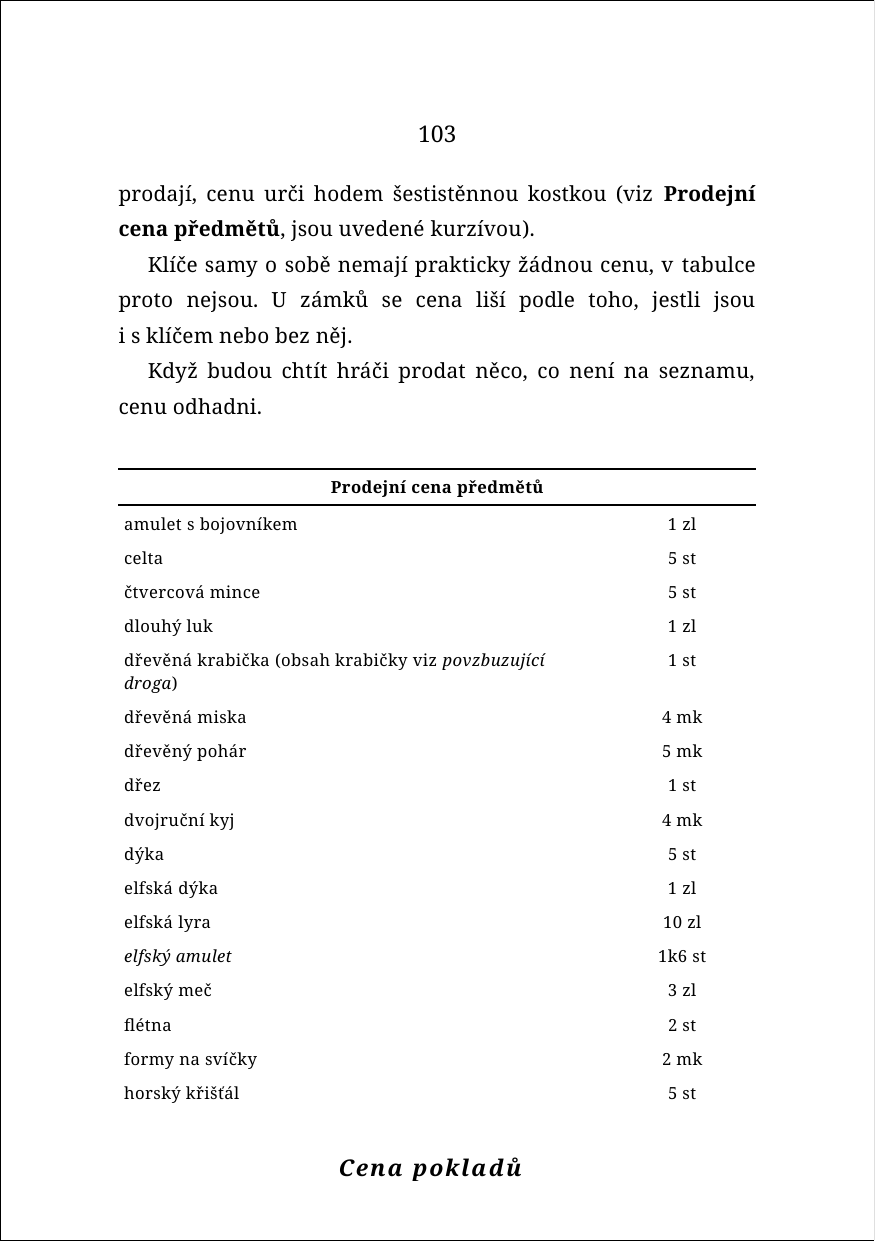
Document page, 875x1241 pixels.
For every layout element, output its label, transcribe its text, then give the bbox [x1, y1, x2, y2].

table_cell elfský meč [118, 973, 608, 1007]
table_cell 5 st [608, 541, 756, 575]
table_cell 5 st [608, 1076, 756, 1110]
table_cell dřevěná krabička (obsah krabičky viz povzbuzující droga) [118, 643, 608, 700]
table_cell dvojruční kyj [118, 803, 608, 837]
table_cell flétna [118, 1008, 608, 1042]
table_cell horský křišťál [118, 1076, 608, 1110]
table_cell 2 mk [608, 1042, 756, 1076]
table_cell 4 mk [608, 803, 756, 837]
table_cell 5 st [608, 837, 756, 871]
table_cell elfská dýka [118, 871, 608, 905]
table_cell 1 zl [608, 871, 756, 905]
table_header Prodejní cena předmětů [118, 470, 756, 504]
table_cell 5 mk [608, 734, 756, 768]
table_cell 1k6 st [608, 939, 756, 973]
table_cell 2 st [608, 1008, 756, 1042]
table_cell elfský amulet [118, 939, 608, 973]
table_cell elfská lyra [118, 905, 608, 939]
table_cell dřez [118, 768, 608, 802]
table_cell dřevěný pohár [118, 734, 608, 768]
table_cell 1 zl [608, 506, 756, 541]
table_cell dlouhý luk [118, 609, 608, 643]
table_cell celta [118, 541, 608, 575]
table_cell 4 mk [608, 700, 756, 734]
text prodají, cenu urči hodem šestistěnnou kostkou (viz Prodejní cena předmětů, jsou uvedené kurzívou). Klíče samy o⁠ sobě nemají prakticky žádnou cenu, v⁠ tabulce proto nejsou. U⁠ zámků se cena liší podle toho, jestli jsou i⁠ s⁠ klíčem nebo bez něj. Když budou chtít hráči prodat něco, co není na seznamu, cenu odhadni. [118, 179, 756, 421]
table_cell 1 st [608, 768, 756, 802]
table_cell formy na svíčky [118, 1042, 608, 1076]
table_cell dýka [118, 837, 608, 871]
table_cell 10 zl [608, 905, 756, 939]
table_cell čtvercová mince [118, 575, 608, 609]
table_cell dřevěná miska [118, 700, 608, 734]
table_cell 1 zl [608, 609, 756, 643]
table_cell amulet s⁠ bojovníkem [118, 506, 608, 541]
table_cell 5 st [608, 575, 756, 609]
table_cell 3 zl [608, 973, 756, 1007]
table_cell 1 st [608, 643, 756, 700]
